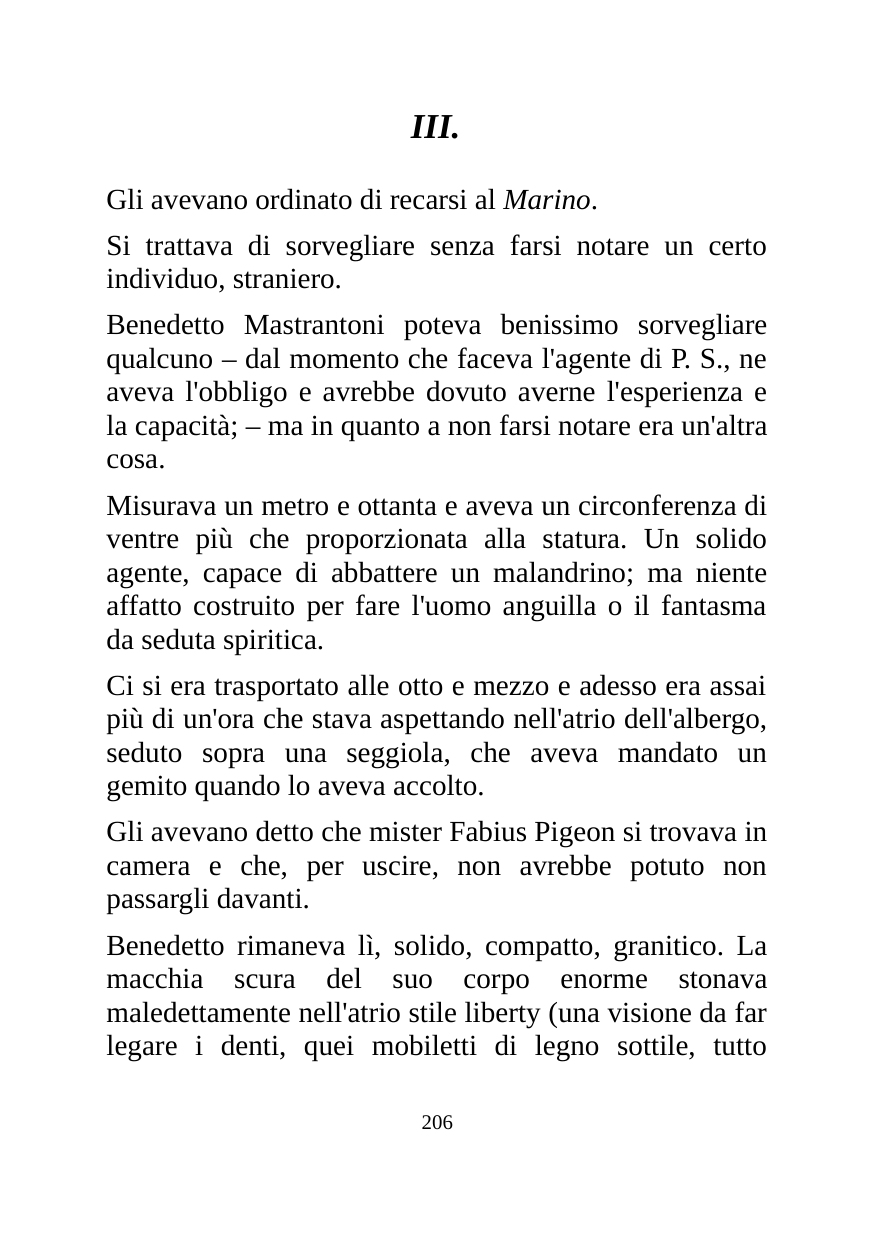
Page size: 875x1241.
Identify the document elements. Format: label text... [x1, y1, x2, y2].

text Benedetto rimaneva lì, solido, compatto, granitico. La macchia scura del suo corpo enorme stonava maledettamente nell'atrio stile liberty (una visione da far legare i denti, quei mobiletti di legno sottile, tutto [106, 928, 768, 1062]
text Gli avevano ordinato di recarsi al Marino. [106, 182, 768, 215]
text Gli avevano detto che mister Fabius Pigeon si trovava in camera e che, per uscire, non avrebbe potuto non passargli davanti. [106, 814, 768, 915]
text Benedetto Mastrantoni poteva benissimo sorvegliare qualcuno – dal momento che faceva l'agente di P. S., ne aveva l'obbligo e avrebbe dovuto averne l'esperienza e la capacità; – ma in quanto a non farsi notare era un'altra cosa. [106, 307, 768, 475]
text Misurava un metro e ottanta e aveva un circonferenza di ventre più che proporzionata alla statura. Un solido agente, capace di abbattere un malandrino; ma niente affatto costruito per fare l'uomo anguilla o il fantasma da seduta spiritica. [106, 488, 768, 655]
text Ci si era trasportato alle otto e mezzo e adesso era assai più di un'ora che stava aspettando nell'atrio dell'albergo, seduto sopra una seggiola, che aveva mandato un gemito quando lo aveva accolto. [106, 668, 768, 802]
text Si trattava di sorvegliare senza farsi notare un certo individuo, straniero. [106, 228, 768, 295]
subtitle III. [106, 106, 768, 146]
